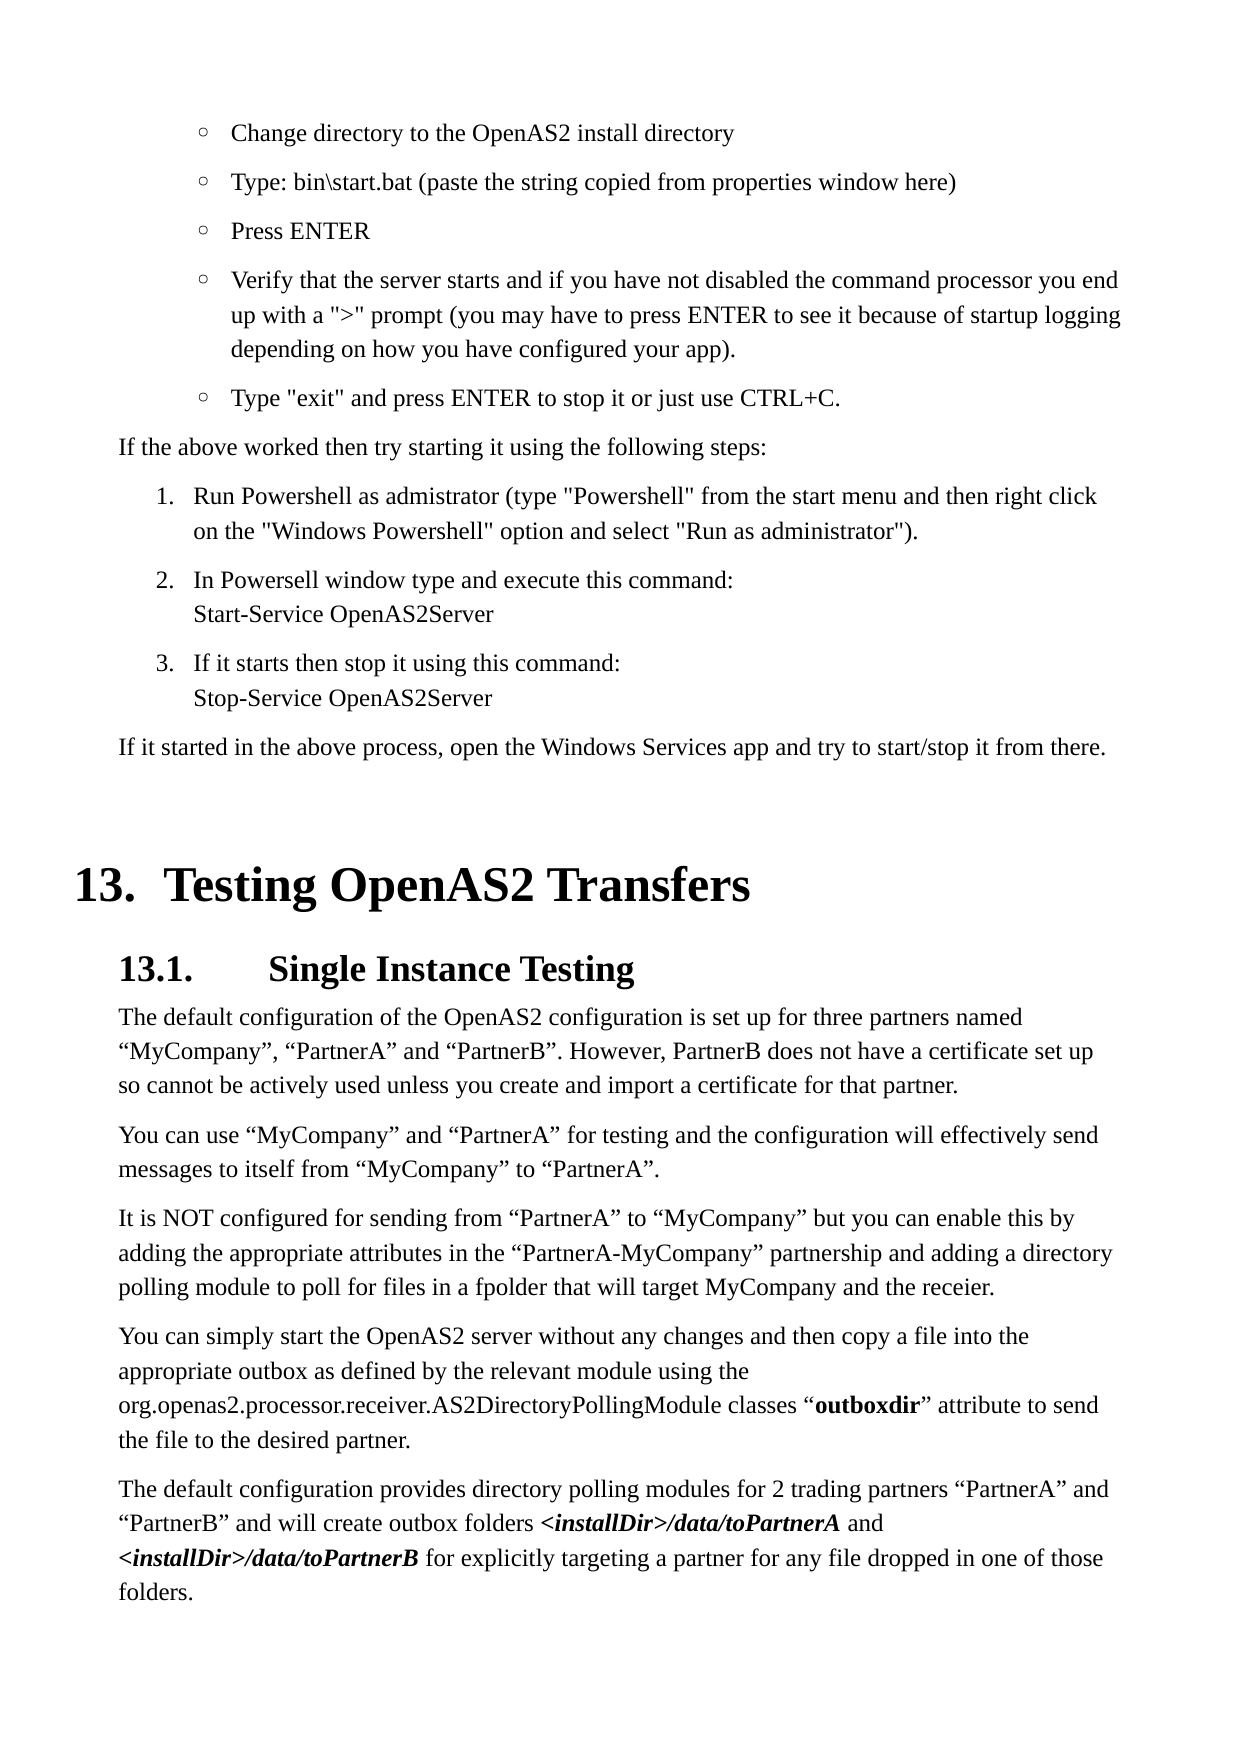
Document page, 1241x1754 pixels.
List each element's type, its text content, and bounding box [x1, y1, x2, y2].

text You can simply start the OpenAS2 server without any changes and then copy a file into the appropriate outbox as defined by the relevant module using the org.openas2.processor.receiver.AS2DirectoryPollingModule classes “outboxdir” attribute to send the file to the desired partner. [118, 1321, 1122, 1453]
text It is NOT configured for sending from “PartnerA” to “MyCompany” but you can enable this by adding the appropriate attributes in the “PartnerA-MyCompany” partnership and adding a directory polling module to poll for files in a fpolder that will target MyCompany and the receier. [118, 1203, 1122, 1301]
text The default configuration provides directory polling modules for 2 trading partners “PartnerA” and “PartnerB” and will create outbox folders <installDir>/data/toPartnerA and <installDir>/data/toPartnerB for explicitly targeting a partner for any file dropped in one of those folders. [118, 1474, 1122, 1606]
list In Powersell window type and execute this command: Start-Service OpenAS2Server [156, 565, 1122, 628]
list Type "exit" and press ENTER to stop it or just use CTRL+C. [193, 383, 1122, 412]
list If it starts then stop it using this command: Stop-Service OpenAS2Server [156, 648, 1122, 712]
list Change directory to the OpenAS2 install directory [193, 118, 1122, 147]
text If it started in the above process, open the Windows Services app and try to start/stop it from there. [118, 732, 1122, 761]
subtitle Testing OpenAS2 Transfers [73, 855, 1122, 913]
list Press ENTER [193, 216, 1122, 245]
list Verify that the server starts and if you have not disabled the command processor you end up with a ">" prompt (you may have to press ENTER to see it because of startup logging depending on how you have configured your app). [193, 265, 1122, 363]
list Run Powershell as admistrator (type "Powershell" from the start menu and then right click on the "Windows Powershell" option and select "Run as administrator"). [156, 481, 1122, 545]
subtitle Single Instance Testing [118, 946, 1122, 989]
text The default configuration of the OpenAS2 configuration is set up for three partners named “MyCompany”, “PartnerA” and “PartnerB”. However, PartnerB does not have a certificate set up so cannot be actively used unless you create and import a certificate for that partner. [118, 1002, 1122, 1099]
list Type: bin\start.bat (paste the string copied from properties window here) [193, 167, 1122, 196]
text If the above worked then try starting it using the following steps: [118, 432, 1122, 461]
text You can use “MyCompany” and “PartnerA” for testing and the configuration will effectively send messages to itself from “MyCompany” to “PartnerA”. [118, 1120, 1122, 1183]
